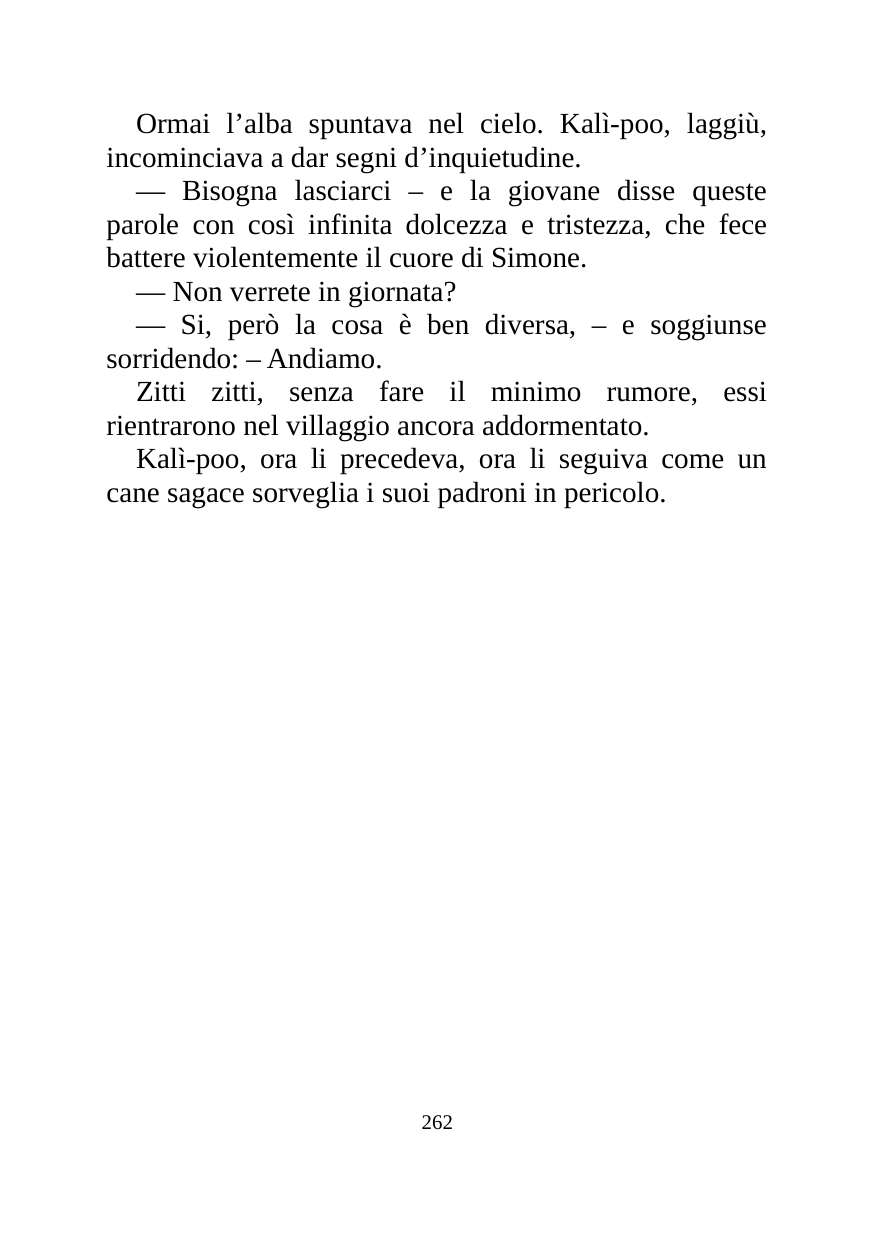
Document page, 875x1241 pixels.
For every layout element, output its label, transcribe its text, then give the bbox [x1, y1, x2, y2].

text — Si, però la cosa è ben diversa, – e soggiunse sorridendo: – Andiamo. [106, 307, 768, 374]
text Kalì-poo, ora li precedeva, ora li seguiva come un cane sagace sorveglia i suoi padroni in pericolo. [106, 442, 768, 509]
text — Bisogna lasciarci – e la giovane disse queste parole con così infinita dolcezza e tristezza, che fece battere violentemente il cuore di Simone. [106, 173, 768, 274]
text Zitti zitti, senza fare il minimo rumore, essi rientrarono nel villaggio ancora addormentato. [106, 374, 768, 442]
text — Non verrete in giornata? [106, 274, 768, 307]
text Ormai l’alba spuntava nel cielo. Kalì-poo, laggiù, incominciava a dar segni d’inquietudine. [106, 106, 768, 173]
